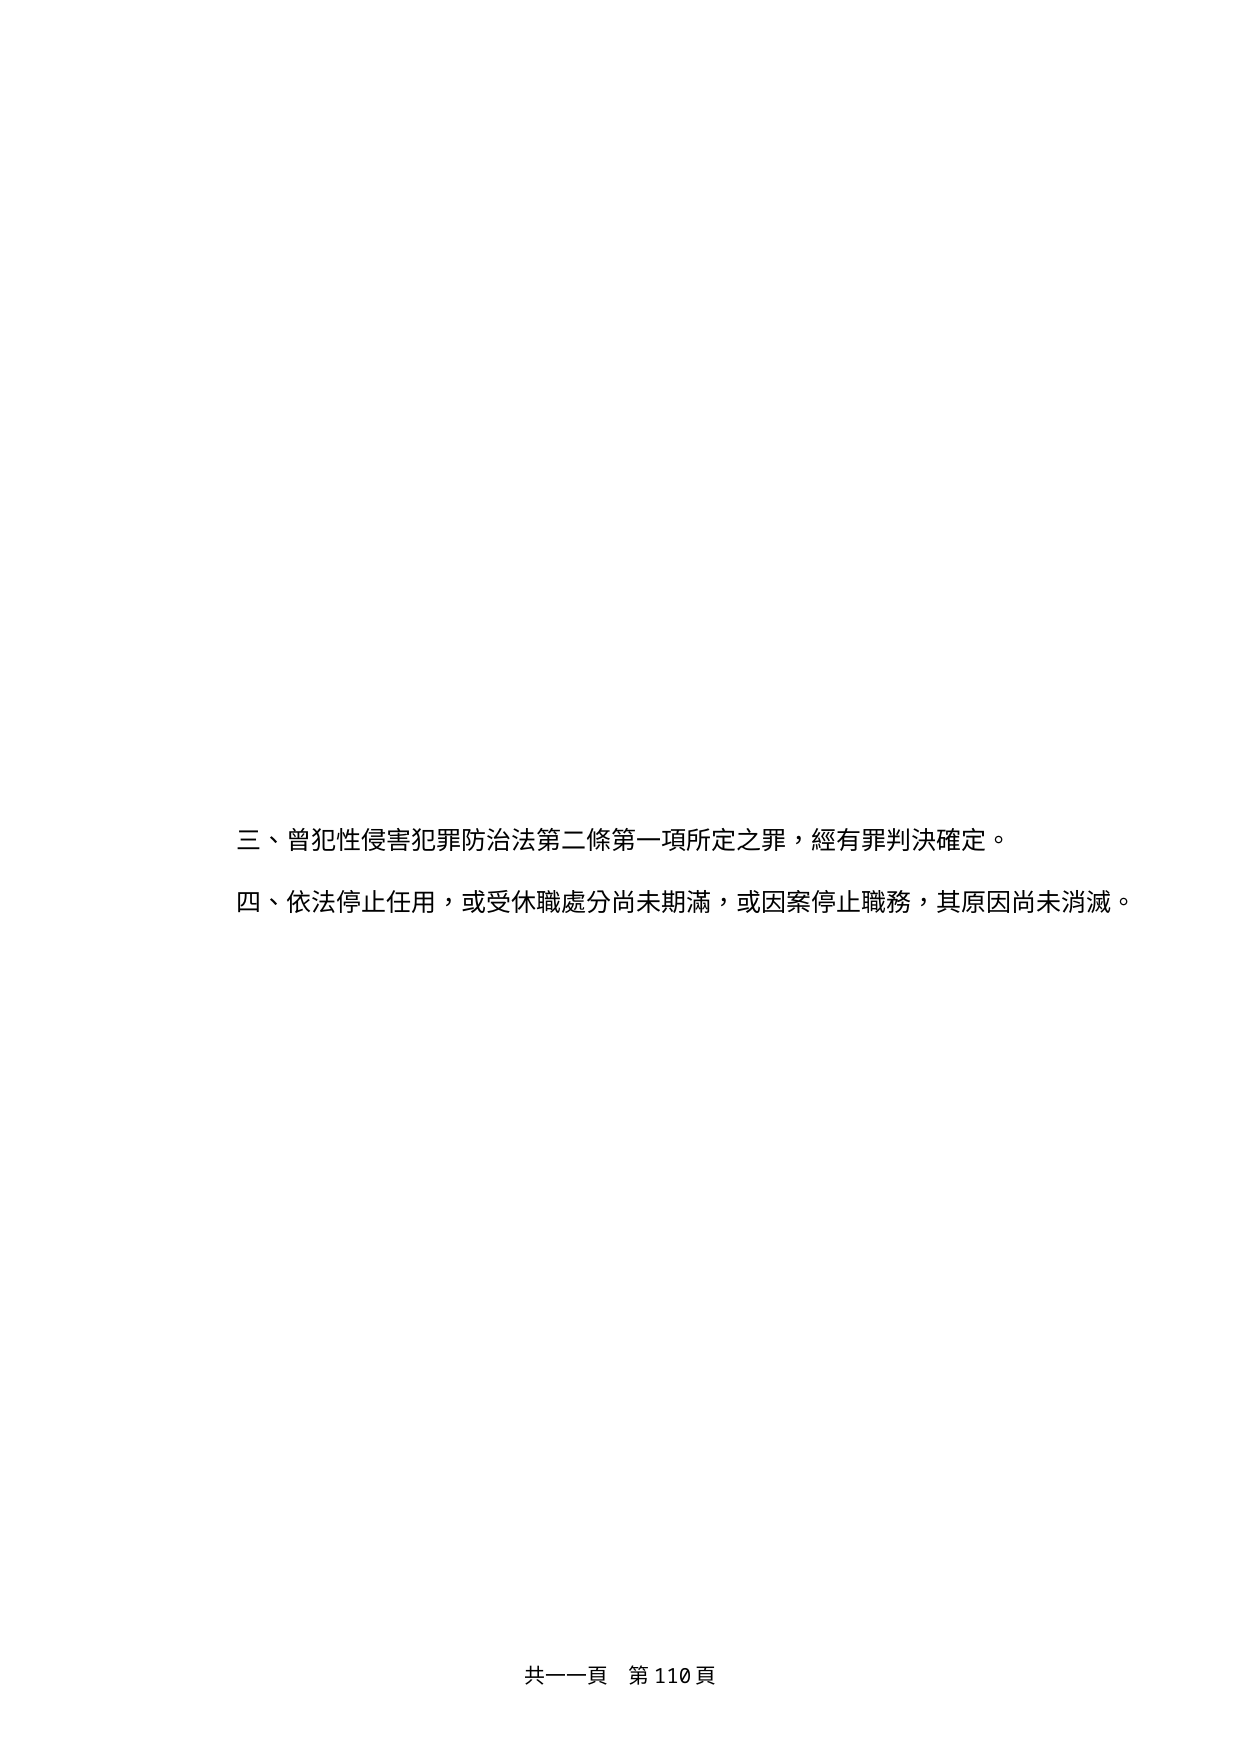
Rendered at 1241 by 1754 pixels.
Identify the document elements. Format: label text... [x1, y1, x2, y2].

text 四、依法停止任用，或受休職處分尚未期滿，或因案停止職務，其原因尚未消滅。 [236, 859, 1122, 922]
text 三、曾犯性侵害犯罪防治法第二條第一項所定之罪，經有罪判決確定。 [236, 797, 1122, 859]
